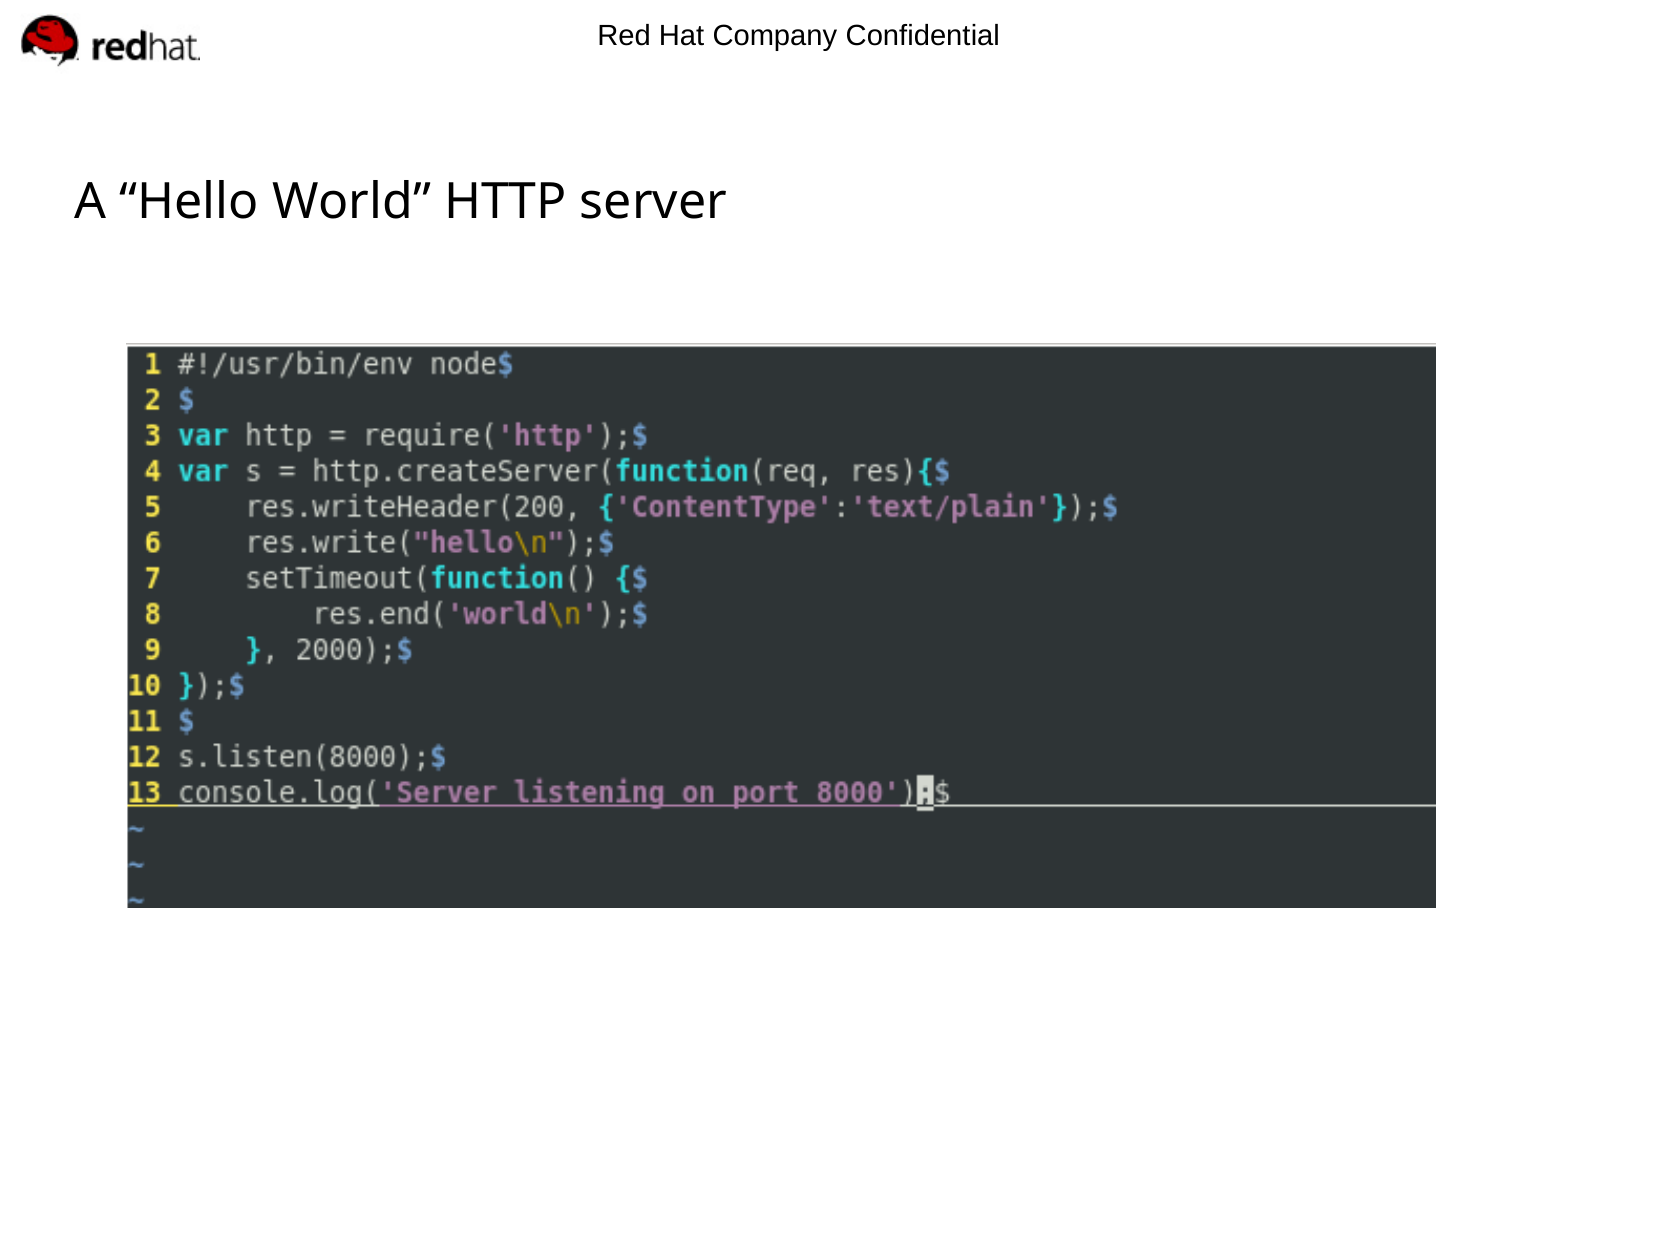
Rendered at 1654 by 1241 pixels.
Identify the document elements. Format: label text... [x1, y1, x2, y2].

picture [126, 343, 1436, 908]
title A “Hello World” HTTP server [74, 140, 1506, 259]
list [77, 264, 1500, 1174]
picture [20, 13, 200, 74]
